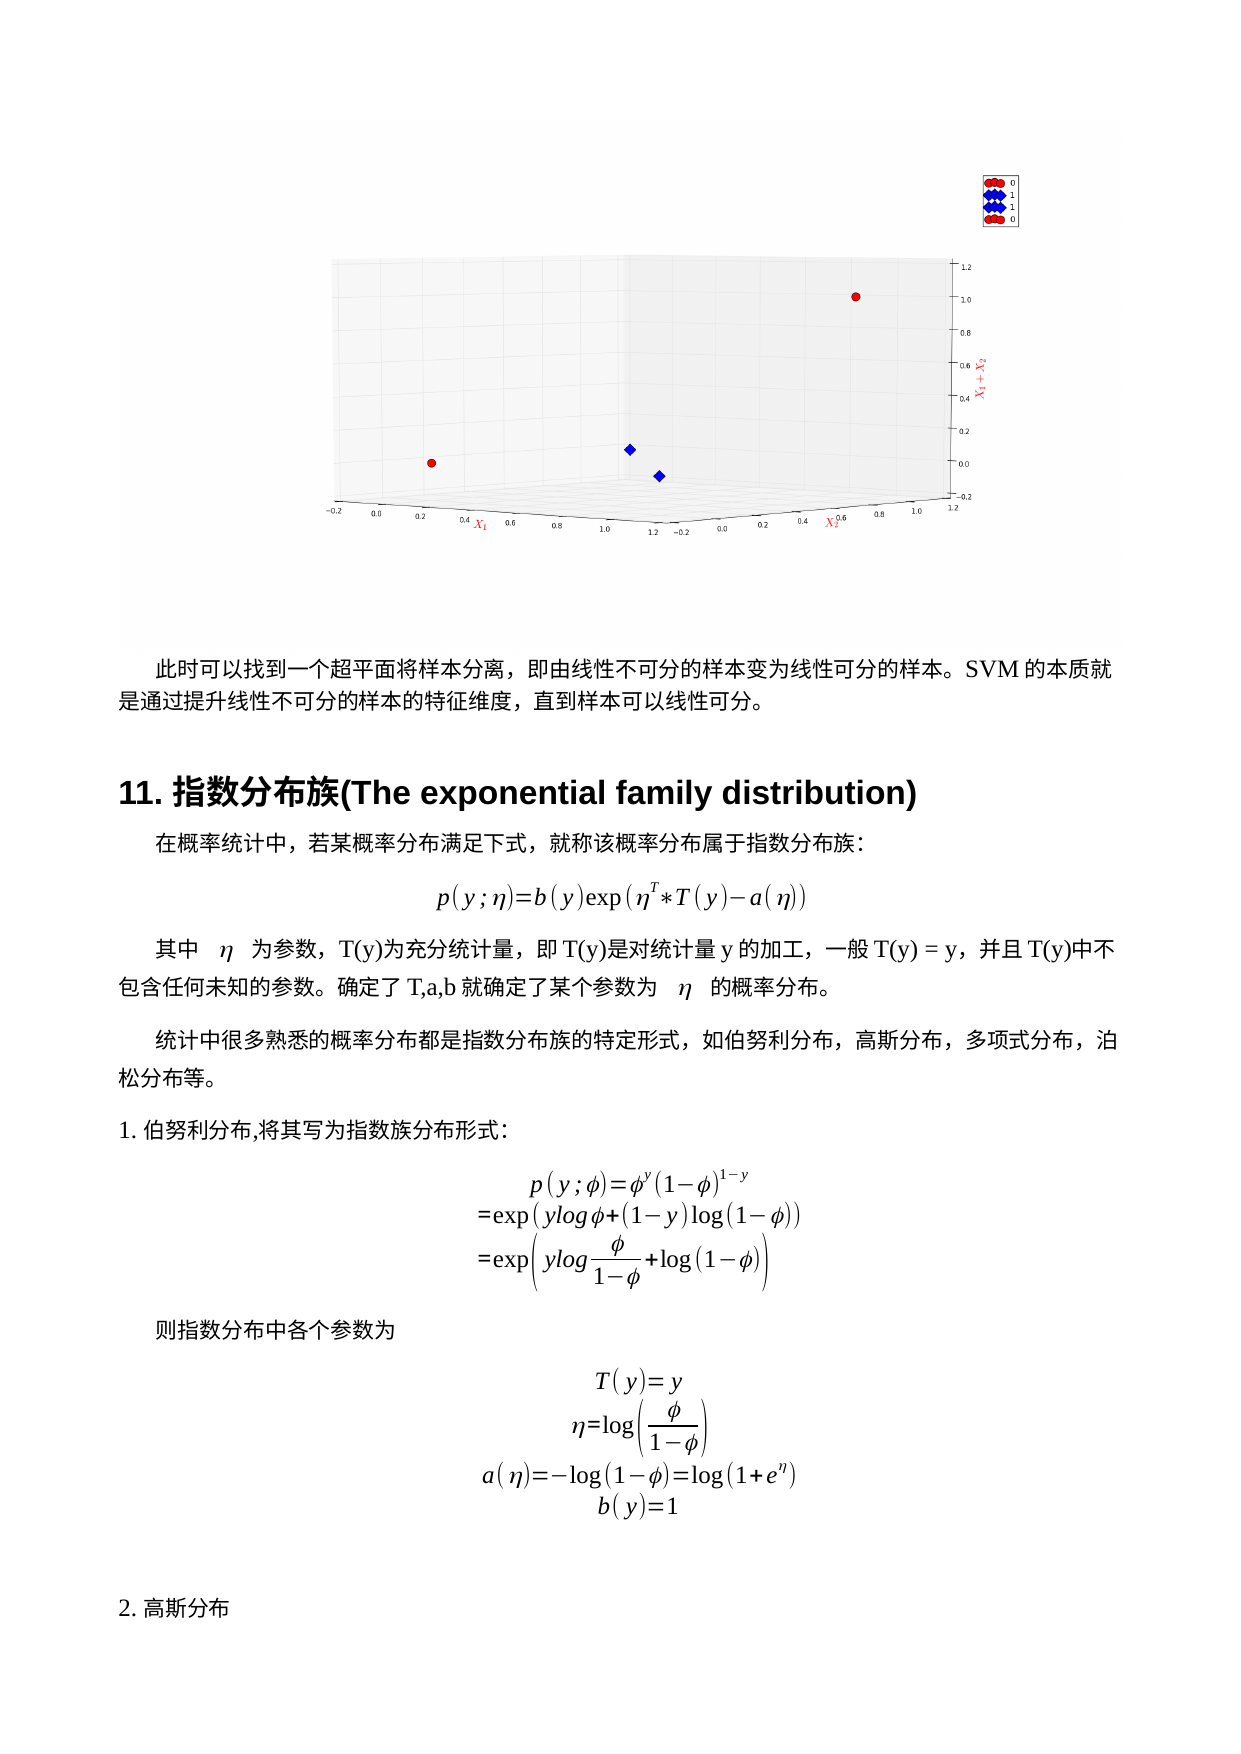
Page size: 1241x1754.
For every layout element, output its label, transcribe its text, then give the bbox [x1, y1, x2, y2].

text 1. 伯努利分布,将其写为指数族分布形式： [118, 1113, 1122, 1145]
text 统计中很多熟悉的概率分布都是指数分布族的特定形式，如伯努利分布，高斯分布，多项式分布，泊松分布等。 [118, 1023, 1122, 1092]
text 2. 高斯分布 [118, 1591, 1122, 1623]
text 此时可以找到一个超平面将样本分离，即由线性不可分的样本变为线性可分的样本。SVM的本质就是通过提升线性不可分的样本的特征维度，直到样本可以线性可分。 [118, 653, 1122, 716]
picture [118, 118, 1123, 653]
text 其中为参数，T(y)为充分统计量，即T(y)是对统计量y的加工，一般T(y) = y，并且T(y)中不包含任何未知的参数。确定了T,a,b就确定了某个参数为的概率分布。 [118, 932, 1122, 1002]
text 在概率统计中，若某概率分布满足下式，就称该概率分布属于指数分布族： [118, 826, 1122, 858]
subtitle 11. 指数分布族(The exponential family distribution) [118, 765, 1122, 814]
text 则指数分布中各个参数为 [118, 1313, 1122, 1345]
